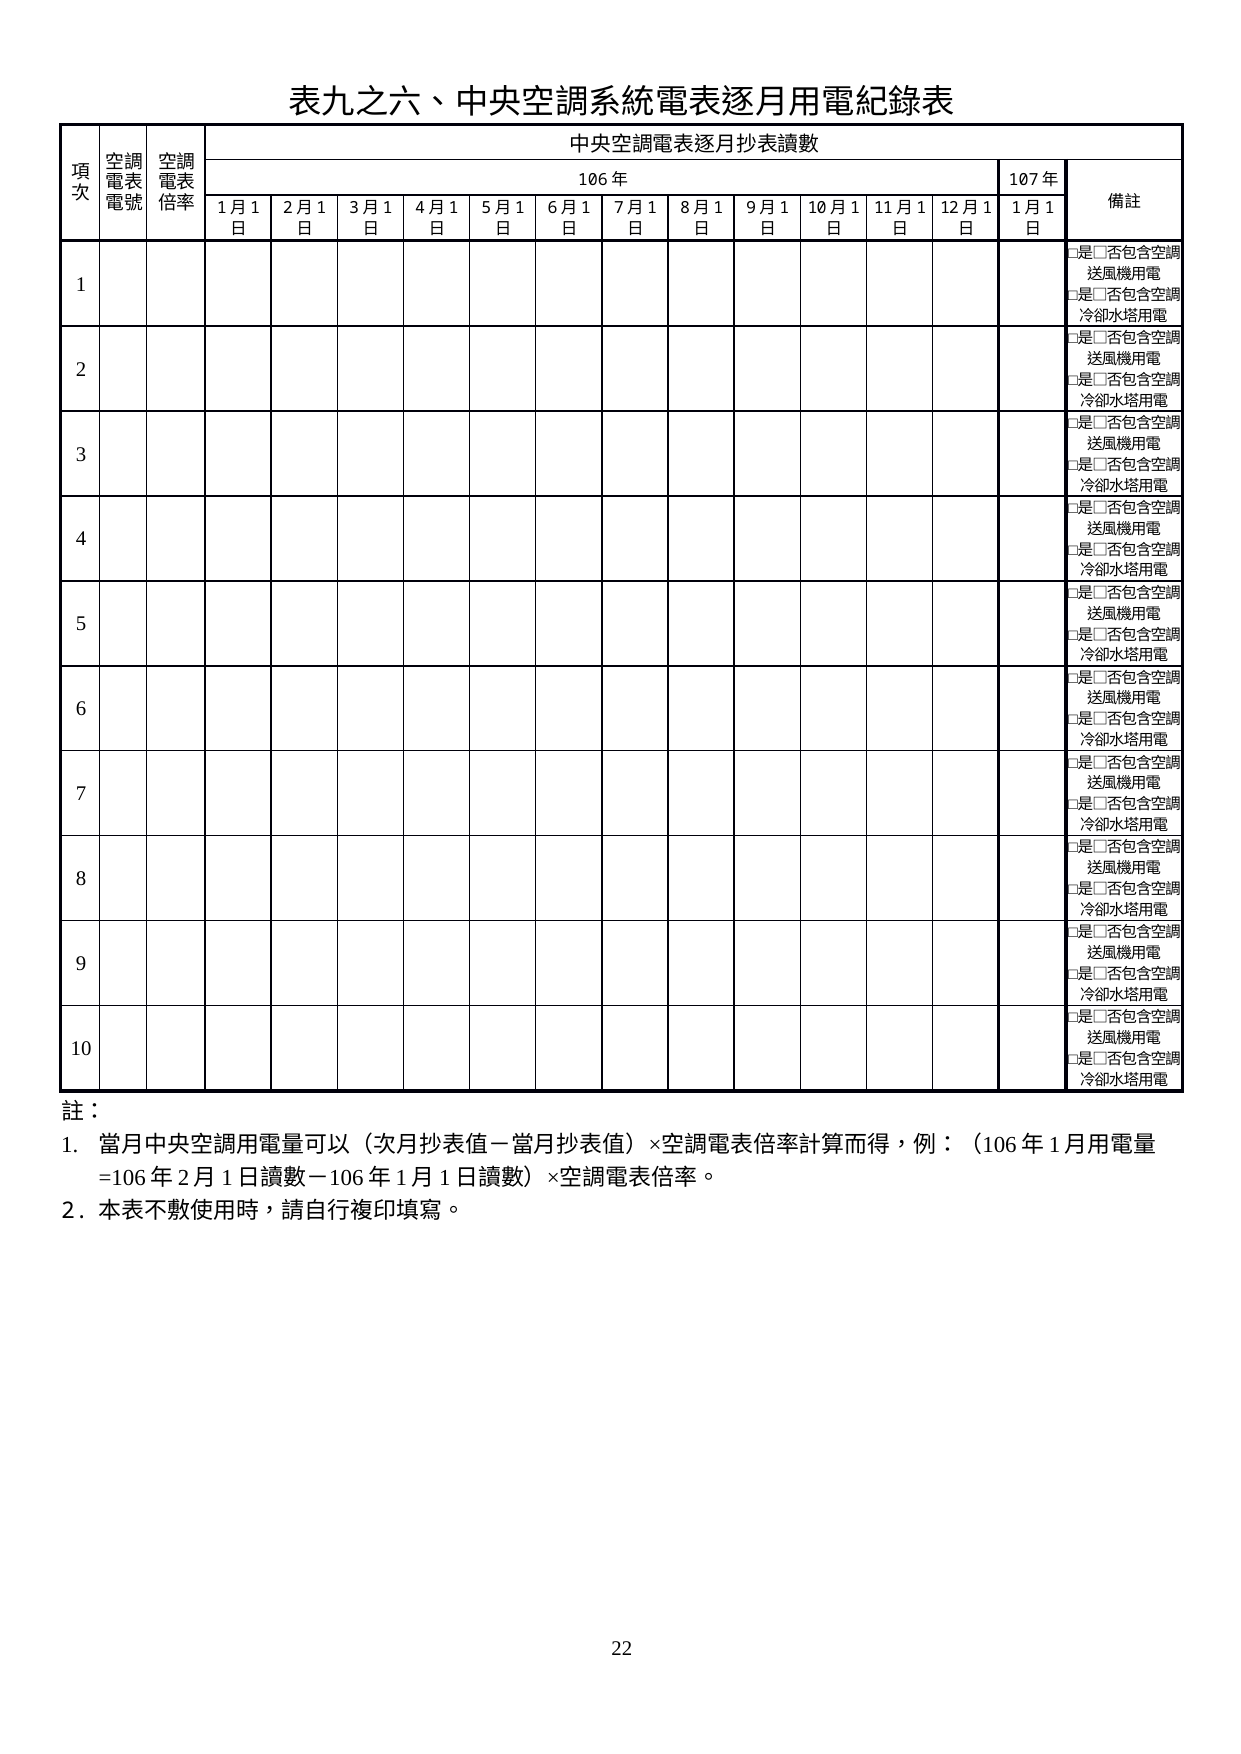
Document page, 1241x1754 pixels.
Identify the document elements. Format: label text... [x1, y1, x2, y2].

table_cell [735, 582, 800, 665]
table_cell [206, 497, 270, 580]
table_cell [933, 327, 997, 410]
text 表九之六、中央空調系統電表逐月用電紀錄表 [61, 75, 1182, 123]
table_cell [100, 751, 146, 835]
table_cell [933, 582, 997, 665]
table_cell [272, 497, 337, 580]
table_cell [801, 921, 866, 1004]
table_cell [669, 836, 733, 919]
table_cell [404, 836, 469, 919]
table_cell 8 [62, 836, 99, 919]
table_cell [669, 327, 733, 410]
table_cell [206, 667, 270, 750]
table_cell [603, 582, 667, 665]
table_cell 5月1日 [470, 196, 535, 239]
table_cell 7月1日 [603, 196, 667, 239]
table_cell [272, 836, 337, 919]
table_cell [669, 921, 733, 1004]
table_cell [147, 497, 204, 580]
table_cell 4月1日 [404, 196, 469, 239]
table_cell [669, 667, 733, 750]
table_cell [470, 412, 535, 495]
table_cell [735, 836, 800, 919]
table_cell [338, 242, 403, 325]
table_cell [206, 242, 270, 325]
table_cell 備註 [1068, 160, 1181, 239]
table_cell [933, 242, 997, 325]
table_cell [933, 497, 997, 580]
table_cell [536, 1006, 601, 1089]
table_cell 3 [62, 412, 99, 495]
table_cell [470, 327, 535, 410]
table_cell [867, 242, 932, 325]
table_cell [1000, 412, 1064, 495]
table_cell [867, 1006, 932, 1089]
table_cell [100, 497, 146, 580]
table_cell [867, 412, 932, 495]
table_cell [669, 582, 733, 665]
table_cell [272, 667, 337, 750]
table_cell [735, 497, 800, 580]
table_cell [470, 582, 535, 665]
table_cell 8月1日 [669, 196, 733, 239]
table_cell [338, 412, 403, 495]
table_cell [933, 836, 997, 919]
table_cell [470, 497, 535, 580]
table_cell [933, 412, 997, 495]
table_cell [147, 836, 204, 919]
table_cell [603, 327, 667, 410]
table_cell [338, 751, 403, 835]
table_cell [603, 751, 667, 835]
table_cell 6月1日 [536, 196, 601, 239]
table_cell [735, 667, 800, 750]
table_cell [338, 667, 403, 750]
table_cell 107年 [1000, 160, 1064, 194]
table_cell [1000, 497, 1064, 580]
table_cell [404, 751, 469, 835]
table_cell [100, 1006, 146, 1089]
table_cell [867, 921, 932, 1004]
table_cell [338, 497, 403, 580]
list 本表不敷使用時，請自行複印填寫。 [61, 1192, 1182, 1226]
table_cell 4 [62, 497, 99, 580]
table_cell [867, 327, 932, 410]
table_cell [603, 1006, 667, 1089]
table_cell 106年 [206, 160, 997, 194]
table_cell [272, 242, 337, 325]
table_cell 10月1日 [801, 196, 866, 239]
table_cell [338, 921, 403, 1004]
table_cell [1000, 1006, 1064, 1089]
table_cell [867, 667, 932, 750]
table_cell □是□否包含空調送風機用電 □是□否包含空調冷卻水塔用電 [1068, 327, 1181, 410]
table_cell 1 [62, 242, 99, 325]
table_cell [147, 327, 204, 410]
table_cell [801, 242, 866, 325]
table_cell [801, 327, 866, 410]
table_cell [147, 412, 204, 495]
table_cell [933, 921, 997, 1004]
table_cell [801, 582, 866, 665]
table_cell [536, 751, 601, 835]
table_cell □是□否包含空調送風機用電 □是□否包含空調冷卻水塔用電 [1068, 1006, 1181, 1089]
table_cell [272, 921, 337, 1004]
table_cell 6 [62, 667, 99, 750]
table_cell [867, 836, 932, 919]
table_cell [404, 1006, 469, 1089]
table_cell □是□否包含空調送風機用電 □是□否包含空調冷卻水塔用電 [1068, 921, 1181, 1004]
table_cell [404, 412, 469, 495]
table_cell [735, 751, 800, 835]
table_cell □是□否包含空調送風機用電 □是□否包含空調冷卻水塔用電 [1068, 582, 1181, 665]
table_cell 9月1日 [735, 196, 800, 239]
table_cell [100, 582, 146, 665]
table_cell [603, 667, 667, 750]
table_cell [404, 582, 469, 665]
table_cell 2月1日 [272, 196, 337, 239]
table_cell [100, 327, 146, 410]
table_cell [206, 751, 270, 835]
table_cell [338, 836, 403, 919]
table_cell [1000, 921, 1064, 1004]
table_cell [801, 836, 866, 919]
table_cell [338, 1006, 403, 1089]
table_cell □是□否包含空調送風機用電 □是□否包含空調冷卻水塔用電 [1068, 751, 1181, 835]
table_cell 7 [62, 751, 99, 835]
table_cell [147, 667, 204, 750]
table_cell [272, 1006, 337, 1089]
table_cell [536, 497, 601, 580]
table_cell [100, 836, 146, 919]
table_cell [206, 921, 270, 1004]
table_cell [801, 1006, 866, 1089]
table_cell [801, 412, 866, 495]
table_cell [272, 582, 337, 665]
table_cell □是□否包含空調送風機用電 □是□否包含空調冷卻水塔用電 [1068, 497, 1181, 580]
table_cell [669, 412, 733, 495]
table_cell [470, 242, 535, 325]
table_cell 2 [62, 327, 99, 410]
table_cell 5 [62, 582, 99, 665]
table_cell [735, 412, 800, 495]
table_cell [404, 327, 469, 410]
table_cell [470, 836, 535, 919]
table_cell [669, 751, 733, 835]
table_cell [536, 582, 601, 665]
table_cell [206, 327, 270, 410]
table_cell [735, 1006, 800, 1089]
table_cell [100, 412, 146, 495]
table_header 項次 [62, 126, 99, 239]
table_cell [272, 327, 337, 410]
table_cell [536, 327, 601, 410]
table_cell [147, 1006, 204, 1089]
table_cell [206, 1006, 270, 1089]
table_cell [801, 751, 866, 835]
table_cell [147, 242, 204, 325]
table_header 空調 電表 電號 [100, 126, 146, 239]
table_cell [404, 921, 469, 1004]
table_cell [867, 582, 932, 665]
table_cell [338, 582, 403, 665]
table_cell [1000, 582, 1064, 665]
table_cell [404, 667, 469, 750]
table_cell 11月1日 [867, 196, 932, 239]
table_cell 12月1日 [933, 196, 997, 239]
table_cell [470, 667, 535, 750]
table_cell [470, 921, 535, 1004]
table_cell 3月1日 [338, 196, 403, 239]
table_cell [536, 667, 601, 750]
table_cell [735, 242, 800, 325]
table_cell [669, 242, 733, 325]
table_cell [536, 412, 601, 495]
table_cell [603, 412, 667, 495]
table_cell [536, 921, 601, 1004]
table_cell [470, 1006, 535, 1089]
text 註： [61, 1093, 1182, 1126]
table_cell [669, 1006, 733, 1089]
table_cell [206, 412, 270, 495]
table_cell [272, 751, 337, 835]
table_cell [867, 751, 932, 835]
table_cell [603, 497, 667, 580]
table_cell [147, 921, 204, 1004]
table_cell [801, 667, 866, 750]
table_cell [100, 242, 146, 325]
table_cell [404, 242, 469, 325]
table_cell [206, 582, 270, 665]
table_cell [100, 921, 146, 1004]
table_cell [536, 836, 601, 919]
table_cell [933, 751, 997, 835]
table_cell □是□否包含空調送風機用電 □是□否包含空調冷卻水塔用電 [1068, 412, 1181, 495]
table_cell [933, 667, 997, 750]
table_cell [1000, 327, 1064, 410]
table_cell [470, 751, 535, 835]
table_cell [206, 836, 270, 919]
table_cell [867, 497, 932, 580]
table_header 中央空調電表逐月抄表讀數 [206, 126, 1181, 159]
table_cell [1000, 751, 1064, 835]
table_cell 1月1日 [206, 196, 270, 239]
table_cell □是□否包含空調送風機用電 □是□否包含空調冷卻水塔用電 [1068, 836, 1181, 919]
table_cell [100, 667, 146, 750]
table_cell [1000, 836, 1064, 919]
table_cell 10 [62, 1006, 99, 1089]
table_cell [272, 412, 337, 495]
table_header 空調 電表 倍率 [147, 126, 204, 239]
table_cell □是□否包含空調送風機用電 □是□否包含空調冷卻水塔用電 [1068, 667, 1181, 750]
table_cell [603, 242, 667, 325]
table_cell [603, 921, 667, 1004]
table_cell [801, 497, 866, 580]
table_cell [338, 327, 403, 410]
table_cell 9 [62, 921, 99, 1004]
table_cell [669, 497, 733, 580]
list 當月中央空調用電量可以（次月抄表值－當月抄表值）×空調電表倍率計算而得，例：（106年1月用電量=106年2月1日讀數－106年1月1日讀數）×空調電表倍率。 [61, 1126, 1182, 1192]
table_cell [735, 327, 800, 410]
table_cell 1月1日 [1000, 196, 1064, 239]
table_cell □是□否包含空調送風機用電 □是□否包含空調冷卻水塔用電 [1068, 242, 1181, 325]
table_cell [147, 582, 204, 665]
table_cell [1000, 242, 1064, 325]
table_cell [603, 836, 667, 919]
table_cell [536, 242, 601, 325]
table_cell [404, 497, 469, 580]
table_cell [1000, 667, 1064, 750]
table_cell [933, 1006, 997, 1089]
table_cell [147, 751, 204, 835]
table_cell [735, 921, 800, 1004]
